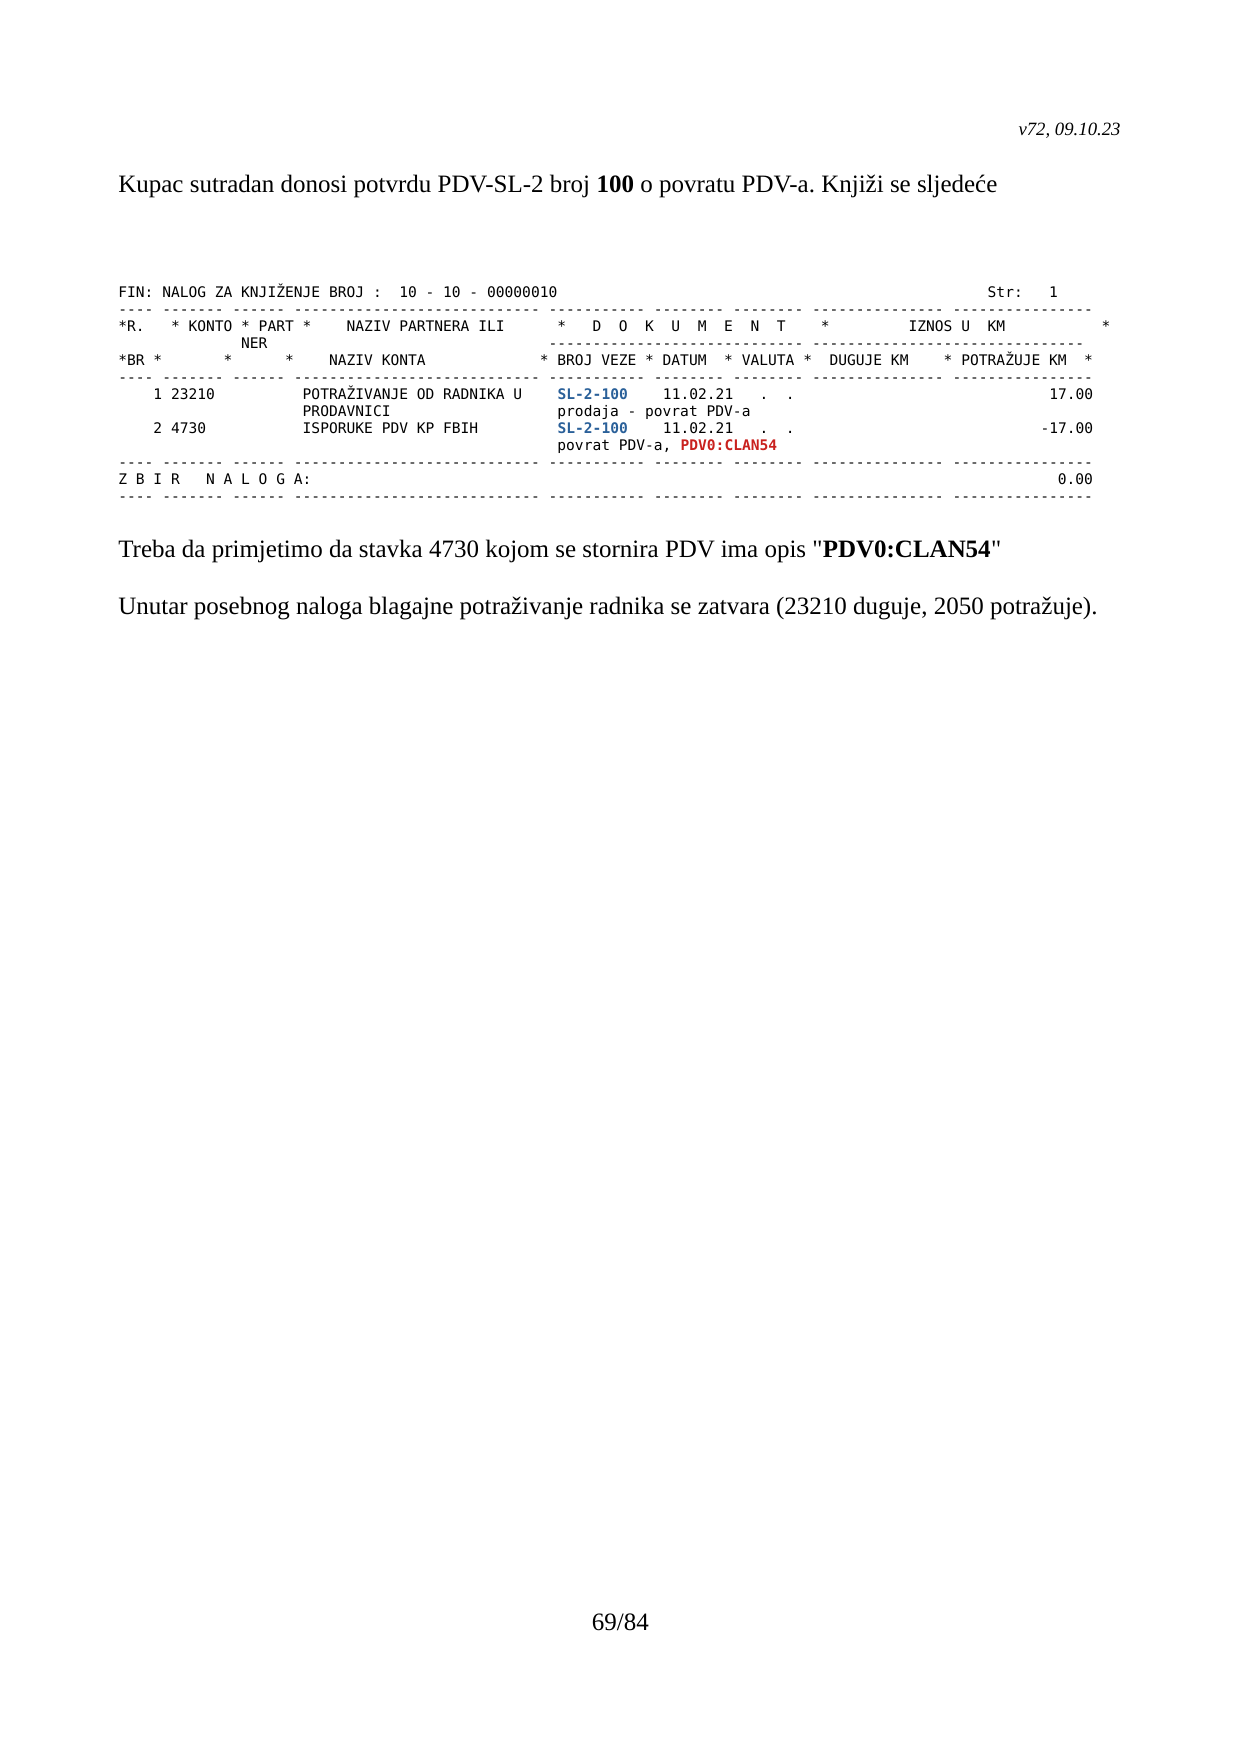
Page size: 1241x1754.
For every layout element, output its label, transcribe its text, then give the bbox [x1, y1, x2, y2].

text *R. * KONTO * PART * NAZIV PARTNERA ILI * D O K U M E N T * IZNOS U KM * [118, 318, 1122, 335]
text FIN: NALOG ZA KNJIŽENJE BROJ : 10 - 10 - 00000010 Str: 1 [118, 284, 1122, 301]
text *BR * * * NAZIV KONTA * BROJ VEZE * DATUM * VALUTA * DUGUJE KM * POTRAŽUJE KM * [118, 352, 1122, 369]
text Z B I R N A L O G A: 0.00 [118, 471, 1122, 488]
text 1 23210 POTRAŽIVANJE OD RADNIKA U SL-2-100 11.02.21 . . 17.00 [118, 386, 1122, 403]
text Unutar posebnog naloga blagajne potraživanje radnika se zatvara (23210 duguje, 2050 potražuje). [118, 591, 1122, 620]
text ---- ------- ------ ---------------------------- ----------- -------- -------- --------------- ---------------- [118, 369, 1122, 386]
text Treba da primjetimo da stavka 4730 kojom se stornira PDV ima opis "PDV0:CLAN54" [118, 534, 1122, 562]
text ---- ------- ------ ---------------------------- ----------- -------- -------- --------------- ---------------- [118, 488, 1122, 505]
text ---- ------- ------ ---------------------------- ----------- -------- -------- --------------- ---------------- [118, 454, 1122, 471]
text Kupac sutradan donosi potvrdu PDV-SL-2 broj 100 o povratu PDV-a. Knjiži se sljedeće [118, 169, 1122, 198]
text 2 4730 ISPORUKE PDV KP FBIH SL-2-100 11.02.21 . . -17.00 [118, 420, 1122, 437]
text PRODAVNICI prodaja - povrat PDV-a [118, 403, 1122, 420]
text povrat PDV-a, PDV0:CLAN54 [118, 437, 1122, 454]
text ---- ------- ------ ---------------------------- ----------- -------- -------- --------------- ---------------- [118, 301, 1122, 318]
text NER ----------------------------- ------------------------------- [118, 335, 1122, 352]
